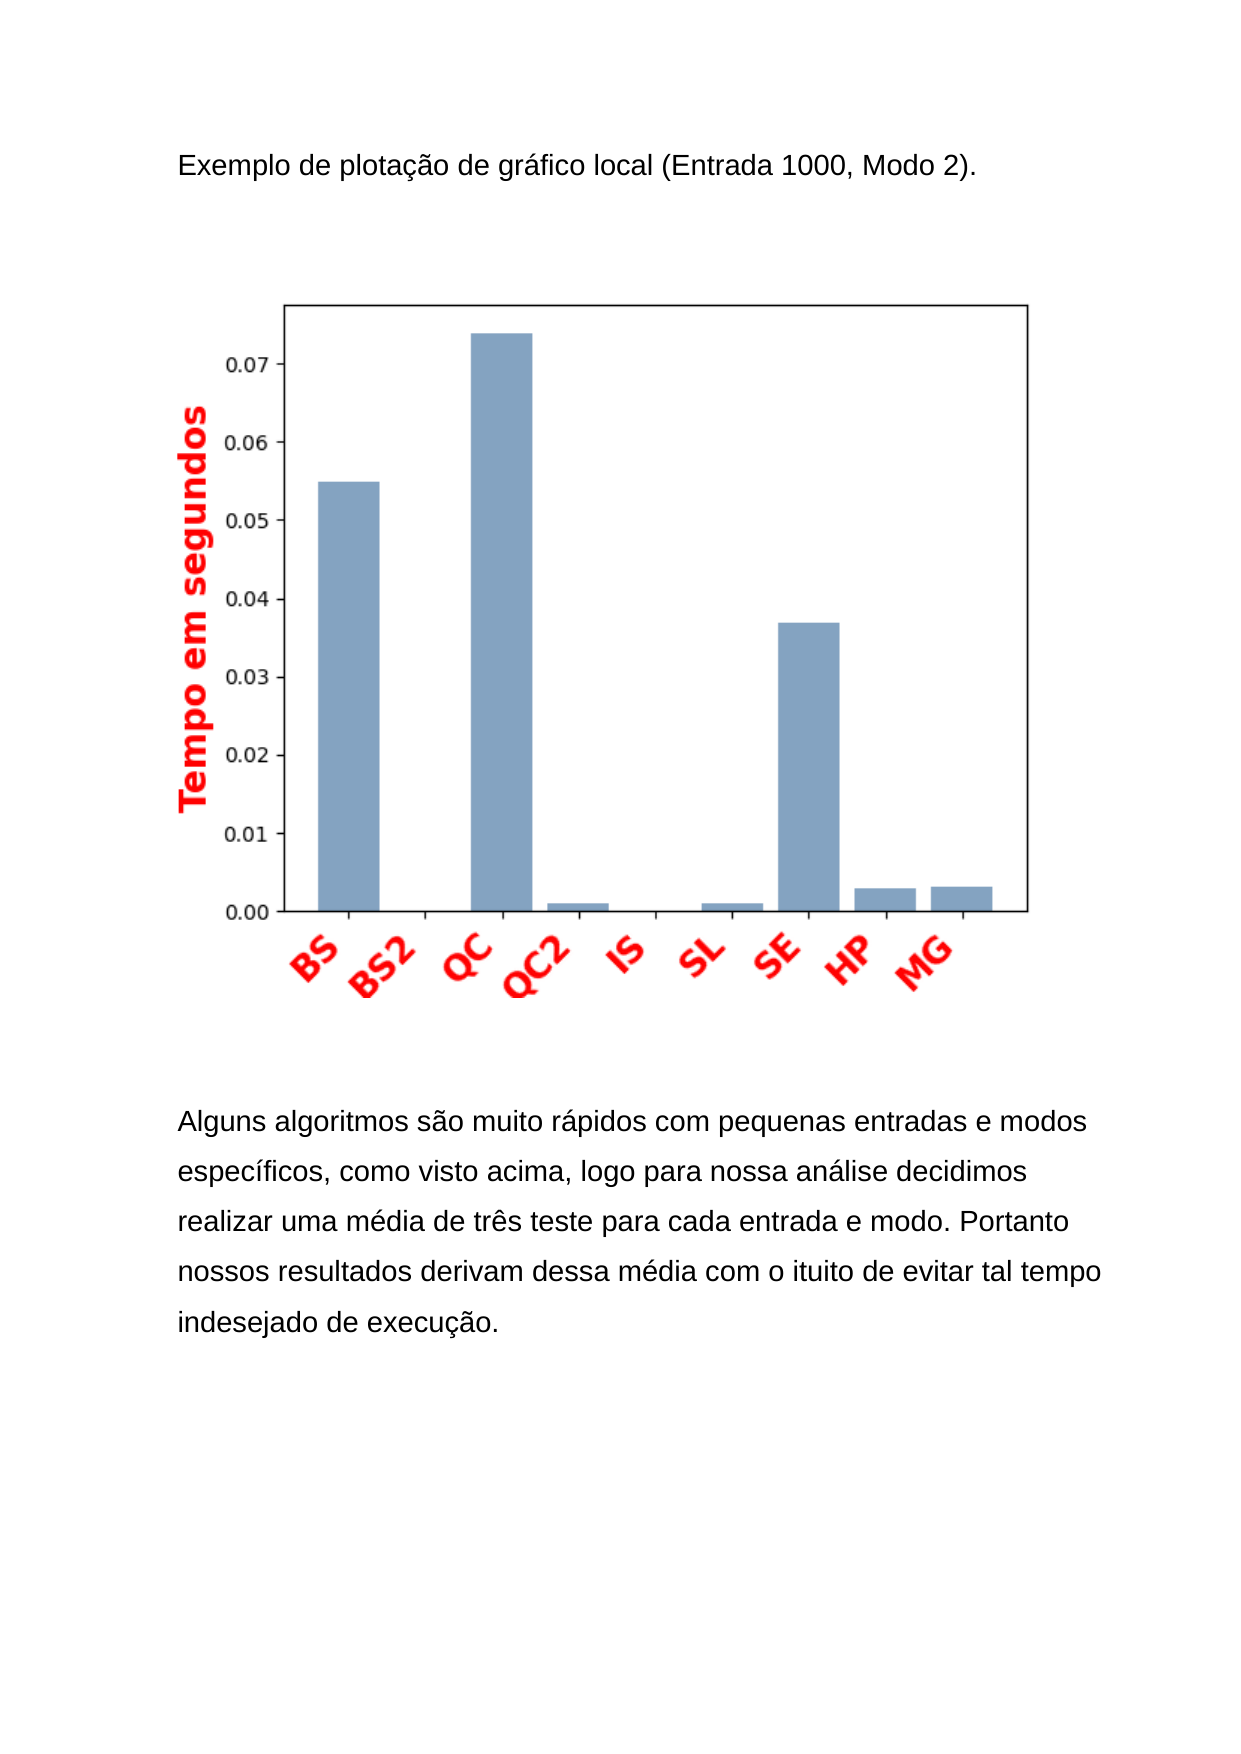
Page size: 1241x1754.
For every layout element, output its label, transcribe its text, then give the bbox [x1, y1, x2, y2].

text Alguns algoritmos são muito rápidos com pequenas entradas e modos específicos, como visto acima, logo para nossa análise decidimos realizar uma média de três teste para cada entrada e modo. Portanto nossos resultados derivam dessa média com o ituito de evitar tal tempo indesejado de execução. [177, 1103, 1114, 1338]
picture [168, 233, 1102, 999]
text Exemplo de plotação de gráfico local (Entrada 1000, Modo 2). [177, 148, 1114, 181]
